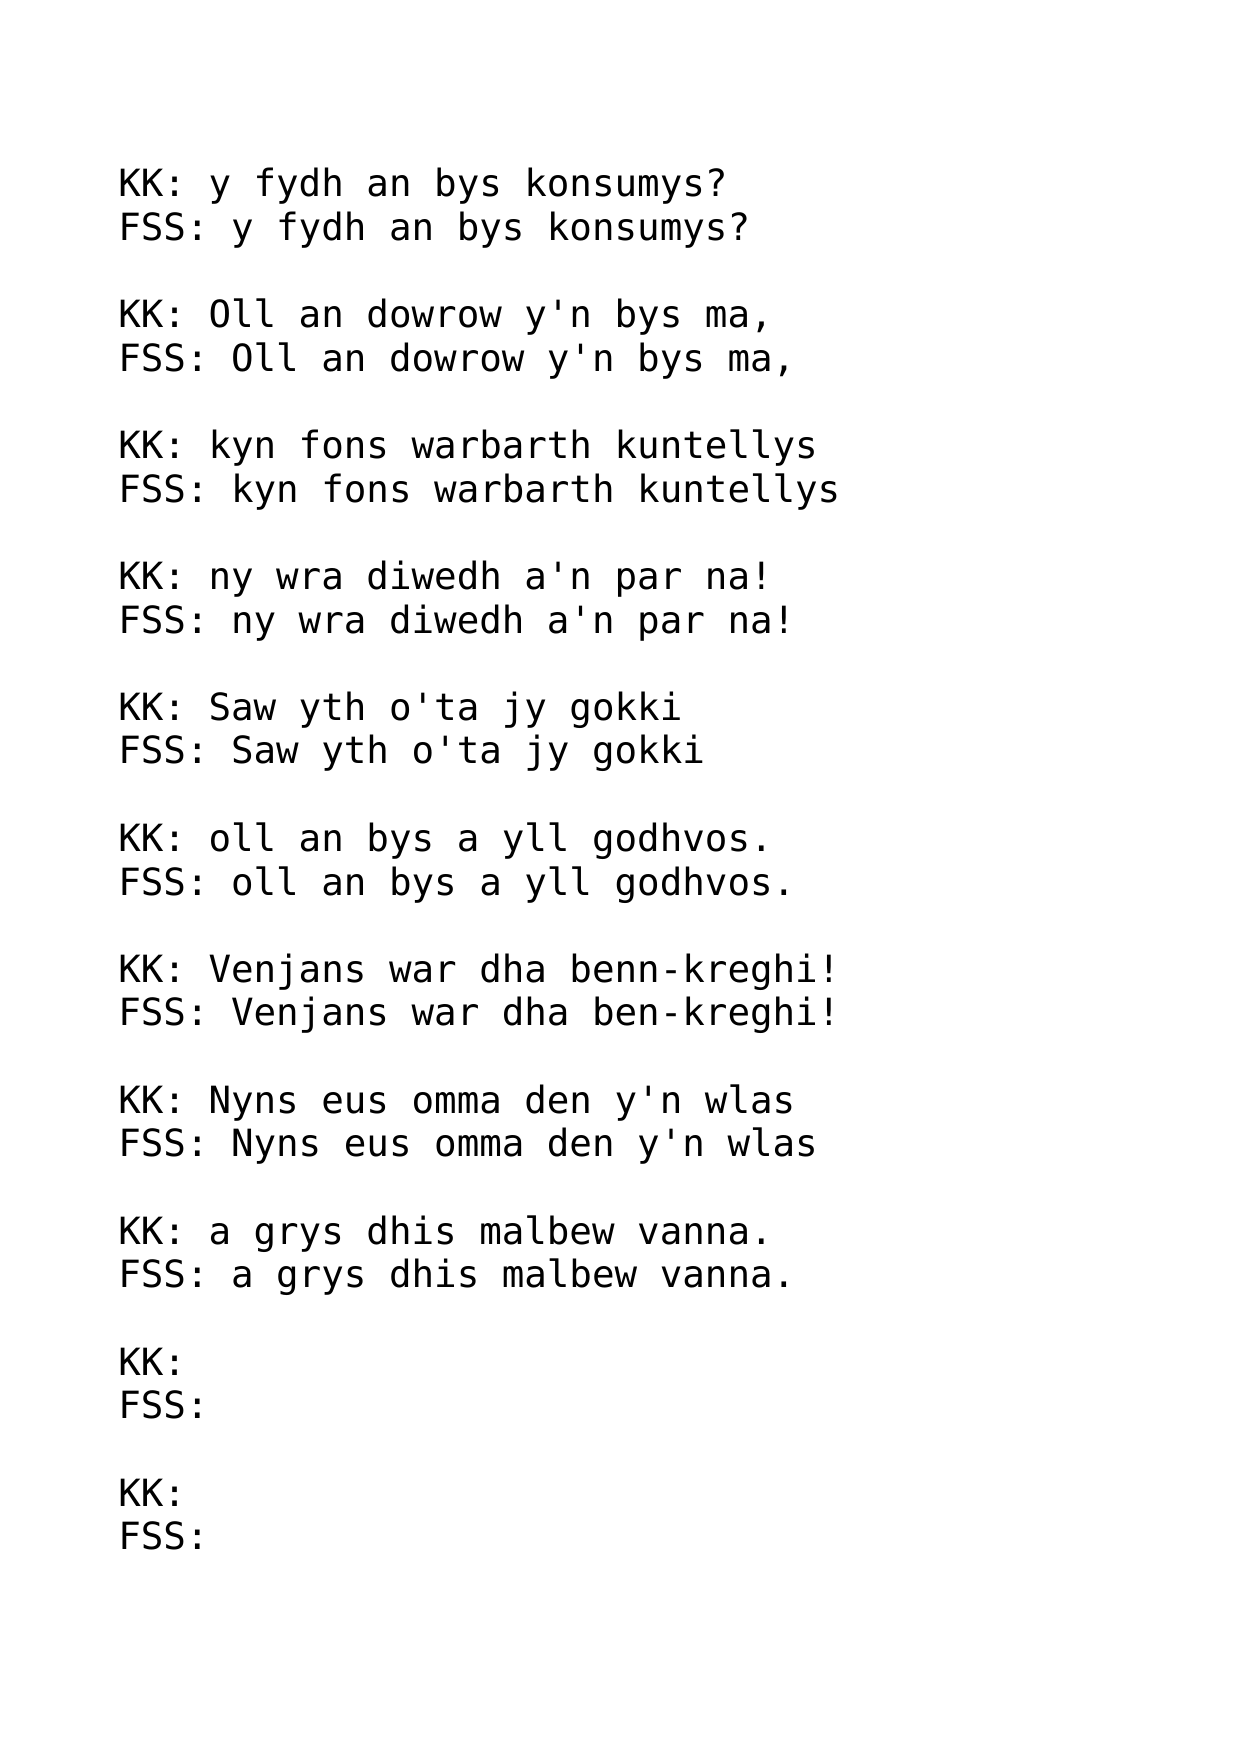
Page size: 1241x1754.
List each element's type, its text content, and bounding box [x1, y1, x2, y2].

text KK: Saw yth o'ta jy gokki [118, 686, 1122, 729]
text KK: Nyns eus omma den y'n wlas [118, 1078, 1122, 1122]
text KK: ny wra diwedh a'n par na! [118, 554, 1122, 598]
text FSS: [118, 1515, 1122, 1558]
text FSS: kyn fons warbarth kuntellys [118, 467, 1122, 511]
text FSS: a grys dhis malbew vanna. [118, 1253, 1122, 1297]
text FSS: Nyns eus omma den y'n wlas [118, 1122, 1122, 1166]
text FSS: Oll an dowrow y'n bys ma, [118, 336, 1122, 380]
text KK: [118, 1340, 1122, 1384]
text KK: y fydh an bys konsumys? [118, 162, 1122, 205]
text FSS: Saw yth o'ta jy gokki [118, 729, 1122, 773]
text KK: kyn fons warbarth kuntellys [118, 424, 1122, 467]
text KK: a grys dhis malbew vanna. [118, 1209, 1122, 1253]
text FSS: y fydh an bys konsumys? [118, 205, 1122, 249]
text KK: oll an bys a yll godhvos. [118, 816, 1122, 860]
text KK: Venjans war dha benn-kreghi! [118, 947, 1122, 991]
text KK: [118, 1471, 1122, 1515]
text FSS: oll an bys a yll godhvos. [118, 860, 1122, 904]
text KK: Oll an dowrow y'n bys ma, [118, 293, 1122, 336]
text FSS: ny wra diwedh a'n par na! [118, 598, 1122, 642]
text FSS: [118, 1384, 1122, 1427]
text FSS: Venjans war dha ben-kreghi! [118, 991, 1122, 1035]
